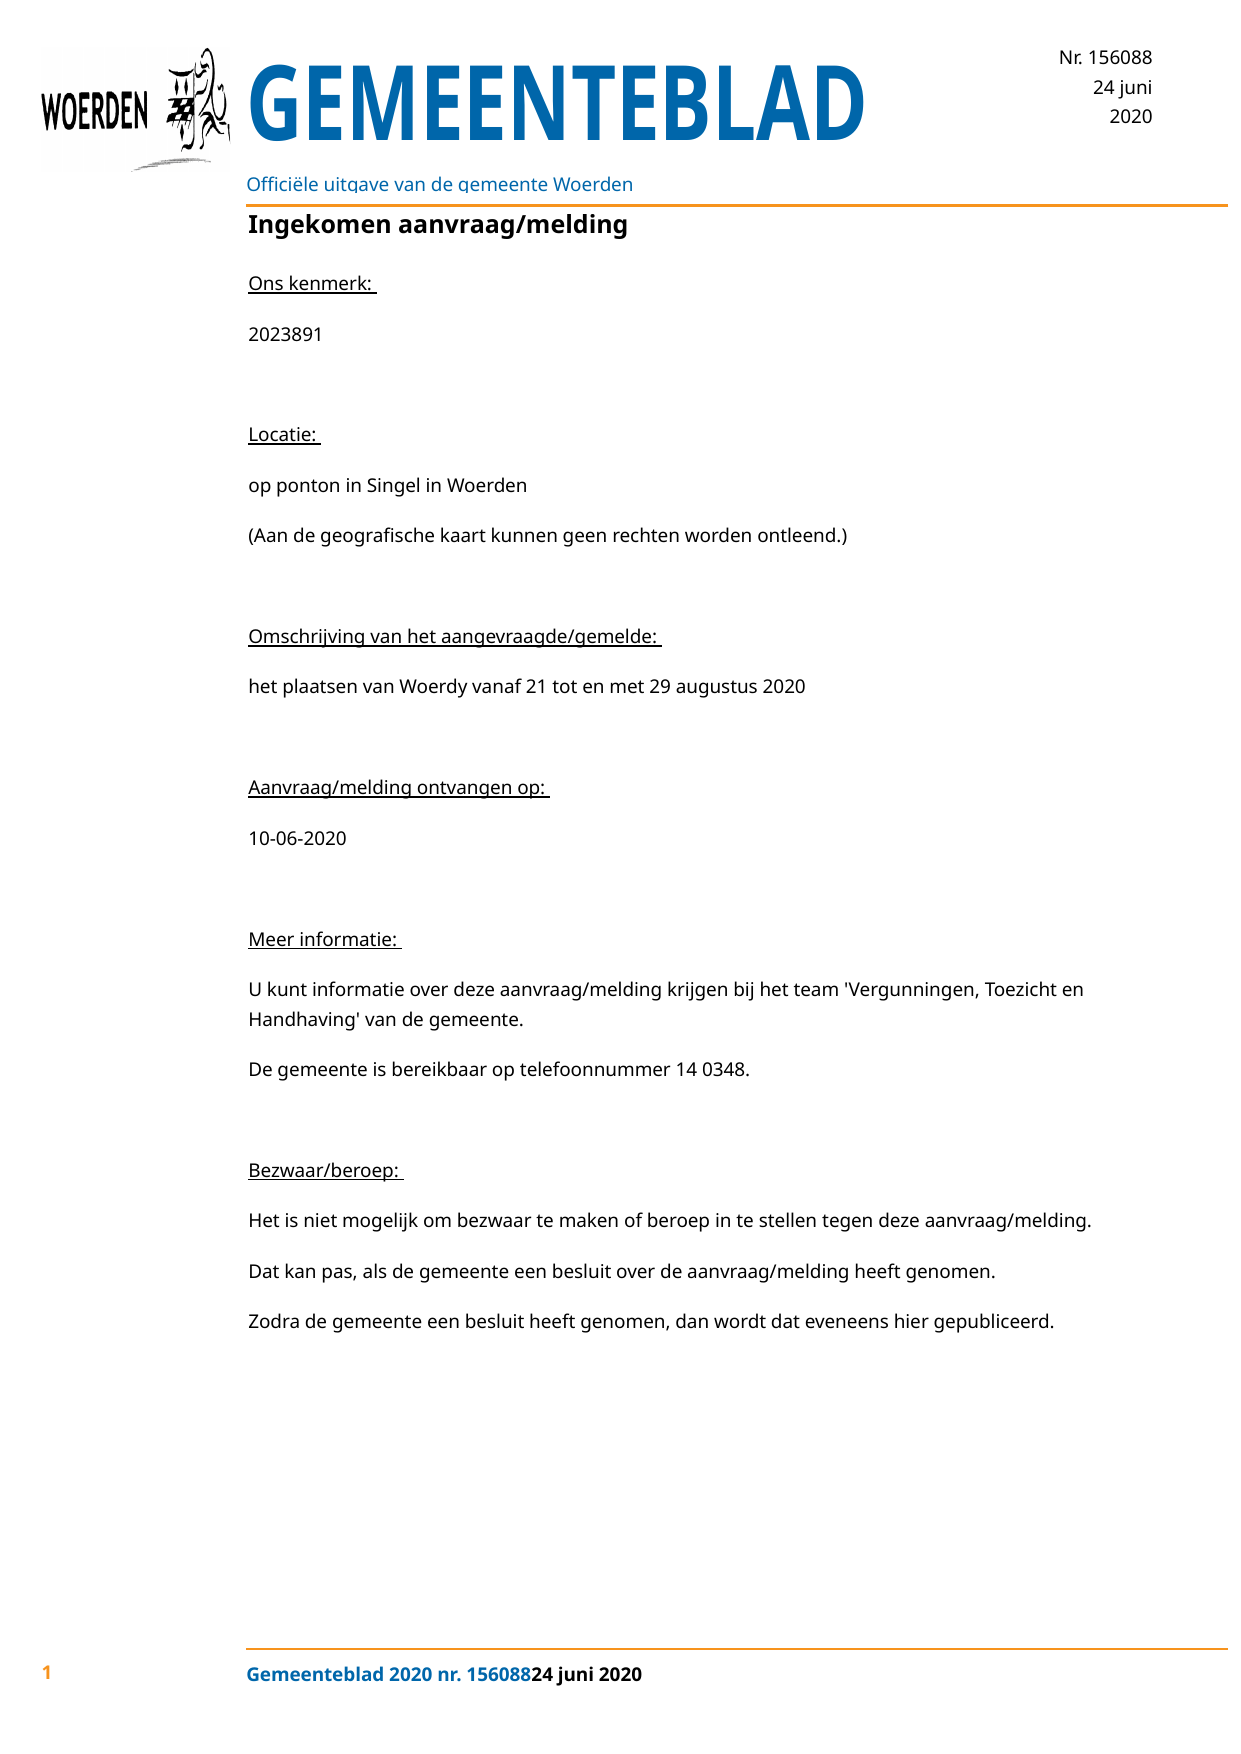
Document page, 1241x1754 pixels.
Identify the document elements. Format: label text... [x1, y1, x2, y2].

text U kunt informatie over deze aanvraag/melding krijgen bij het team 'Vergunningen, Toezicht en Handhaving' van de gemeente. [248, 976, 1152, 1031]
text Meer informatie: [248, 926, 1152, 951]
text 10-06-2020 [248, 825, 1152, 851]
text het plaatsen van Woerdy vanaf 21 tot en met 29 augustus 2020 [248, 674, 1152, 699]
text Locatie: [248, 422, 1152, 447]
text De gemeente is bereikbaar op telefoonnummer 14 0348. [248, 1056, 1152, 1082]
text Ons kenmerk: [248, 270, 1152, 296]
text Zodra de gemeente een besluit heeft genomen, dan wordt dat eveneens hier gepubliceerd. [248, 1308, 1152, 1334]
picture [41, 47, 231, 172]
text Aanvraag/melding ontvangen op: [248, 774, 1152, 800]
text Omschrijving van het aangevraagde/gemelde: [248, 623, 1152, 649]
text Het is niet mogelijk om bezwaar te maken of beroep in te stellen tegen deze aanvraag/melding. [248, 1207, 1152, 1233]
text 2023891 [248, 321, 1152, 346]
text Ingekomen aanvraag/melding [248, 207, 1152, 241]
text Bezwaar/beroep: [248, 1157, 1152, 1183]
text Dat kan pas, als de gemeente een besluit over de aanvraag/melding heeft genomen. [248, 1258, 1152, 1283]
text (Aan de geografische kaart kunnen geen rechten worden ontleend.) [248, 522, 1152, 548]
text op ponton in Singel in Woerden [248, 472, 1152, 498]
